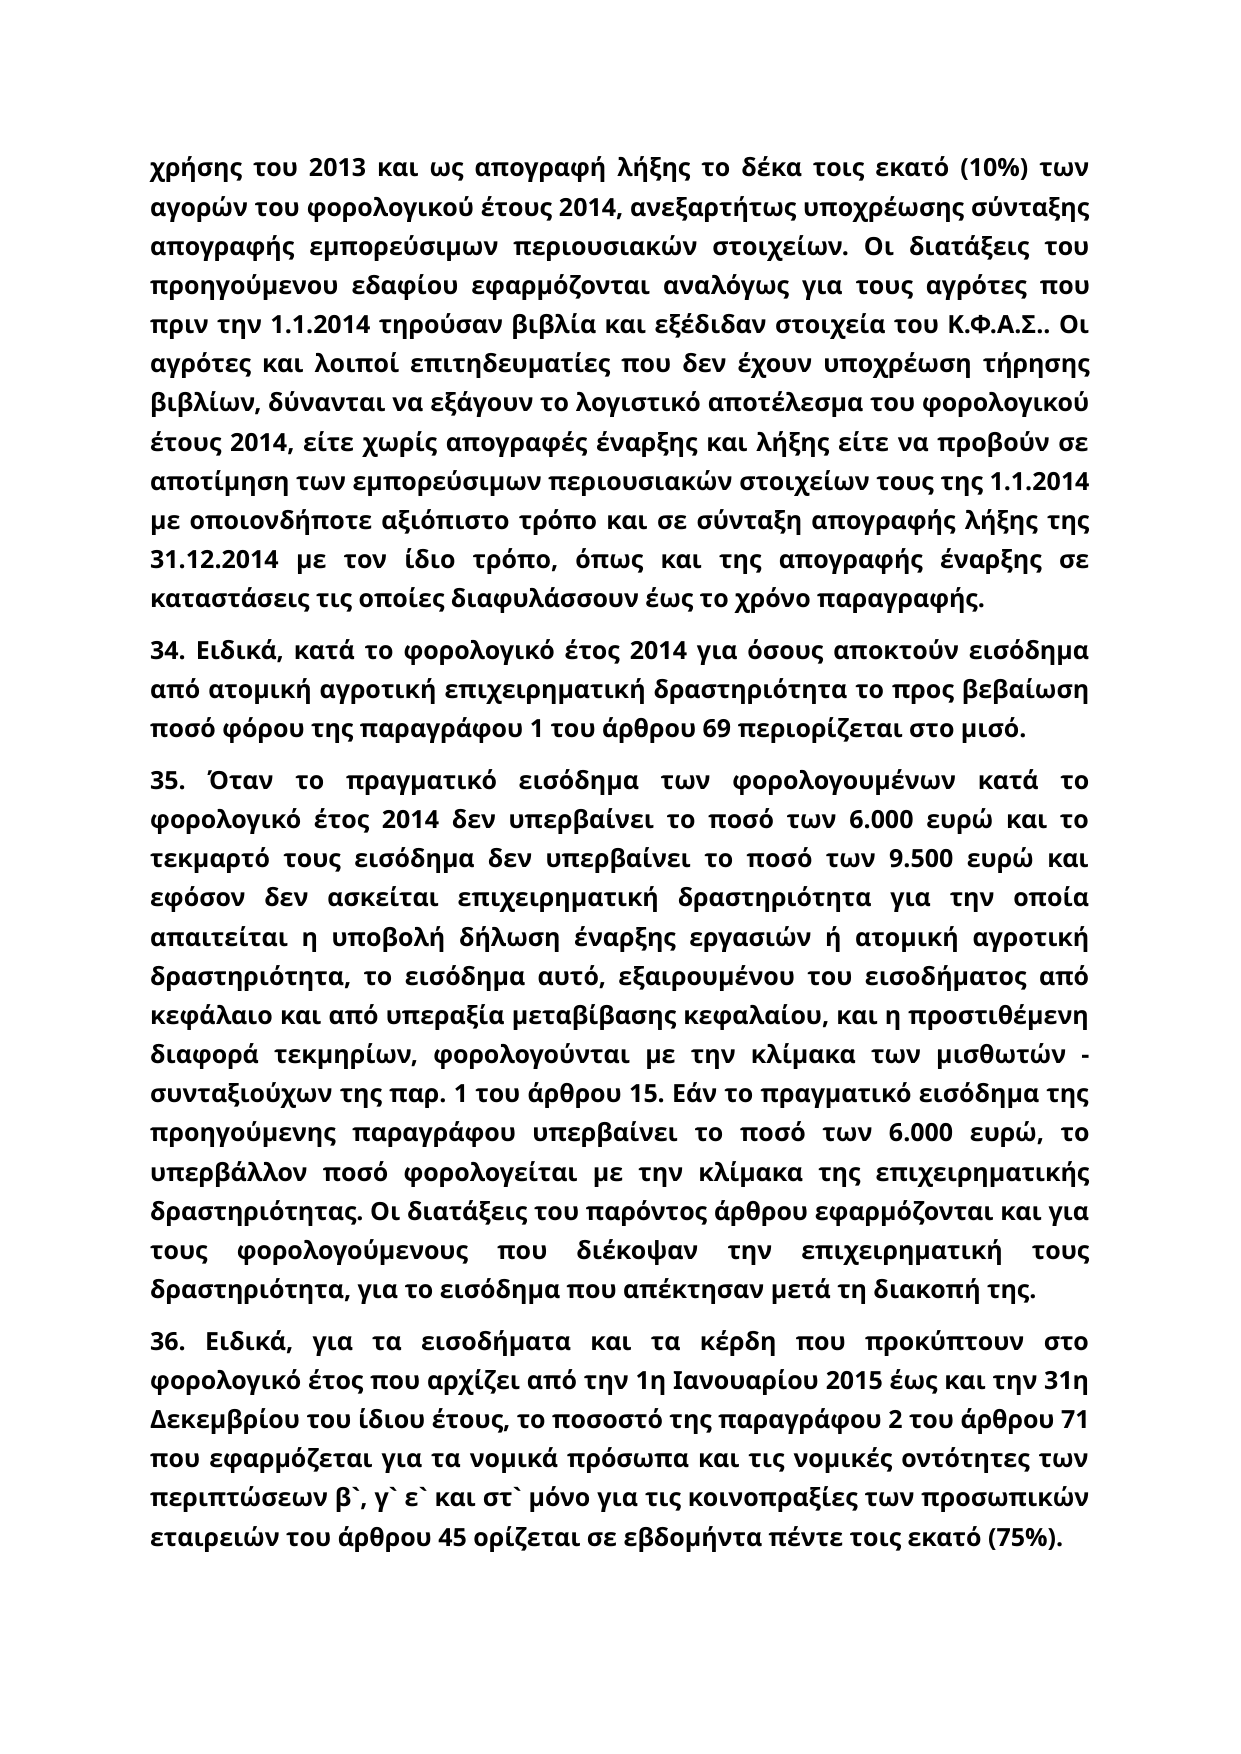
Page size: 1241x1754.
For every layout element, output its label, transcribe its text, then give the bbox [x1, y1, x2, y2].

text 35. Όταν το πραγματικό εισόδημα των φορολογουμένων κατά το φορολογικό έτος 2014 δεν υπερβαίνει το ποσό των 6.000 ευρώ και το τεκμαρτό τους εισόδημα δεν υπερβαίνει το ποσό των 9.500 ευρώ και εφόσον δεν ασκείται επιχειρηματική δραστηριότητα για την οποία απαιτείται η υποβολή δήλωση έναρξης εργασιών ή ατομική αγροτική δραστηριότητα, το εισόδημα αυτό, εξαιρουμένου του εισοδήματος από κεφάλαιο και από υπεραξία μεταβίβασης κεφαλαίου, και η προστιθέμενη διαφορά τεκμηρίων, φορολογούνται με την κλίμακα των μισθωτών - συνταξιούχων της παρ. 1 του άρθρου 15. Εάν το πραγματικό εισόδημα της προηγούμενης παραγράφου υπερβαίνει το ποσό των 6.000 ευρώ, το υπερβάλλον ποσό φορολογείται με την κλίμακα της επιχειρηματικής δραστηριότητας. Οι διατάξεις του παρόντος άρθρου εφαρμόζονται και για τους φορολογούμενους που διέκοψαν την επιχειρηματική τους δραστηριότητα, για το εισόδημα που απέκτησαν μετά τη διακοπή της. [150, 762, 1090, 1306]
text 34. Ειδικά, κατά το φορολογικό έτος 2014 για όσους αποκτούν εισόδημα από ατομική αγροτική επιχειρηματική δραστηριότητα το προς βεβαίωση ποσό φόρου της παραγράφου 1 του άρθρου 69 περιορίζεται στο μισό. [150, 632, 1090, 745]
text χρήσης του 2013 και ως απογραφή λήξης το δέκα τοις εκατό (10%) των αγορών του φορολογικού έτους 2014, ανεξαρτήτως υποχρέωσης σύνταξης απογραφής εμπορεύσιμων περιουσιακών στοιχείων. Οι διατάξεις του προηγούμενου εδαφίου εφαρμόζονται αναλόγως για τους αγρότες που πριν την 1.1.2014 τηρούσαν βιβλία και εξέδιδαν στοιχεία του Κ.Φ.Α.Σ.. Οι αγρότες και λοιποί επιτηδευματίες που δεν έχουν υποχρέωση τήρησης βιβλίων, δύνανται να εξάγουν το λογιστικό αποτέλεσμα του φορολογικού έτους 2014, είτε χωρίς απογραφές έναρξης και λήξης είτε να προβούν σε αποτίμηση των εμπορεύσιμων περιουσιακών στοιχείων τους της 1.1.2014 με οποιονδήποτε αξιόπιστο τρόπο και σε σύνταξη απογραφής λήξης της 31.12.2014 με τον ίδιο τρόπο, όπως και της απογραφής έναρξης σε καταστάσεις τις οποίες διαφυλάσσουν έως το χρόνο παραγραφής. [150, 150, 1090, 615]
text 36. Ειδικά, για τα εισοδήματα και τα κέρδη που προκύπτουν στο φορολογικό έτος που αρχίζει από την 1η Ιανουαρίου 2015 έως και την 31η Δεκεμβρίου του ίδιου έτους, το ποσοστό της παραγράφου 2 του άρθρου 71 που εφαρμόζεται για τα νομικά πρόσωπα και τις νομικές οντότητες των περιπτώσεων β`, γ` ε` και στ` μόνο για τις κοινοπραξίες των προσωπικών εταιρειών του άρθρου 45 ορίζεται σε εβδομήντα πέντε τοις εκατό (75%). [150, 1323, 1090, 1553]
